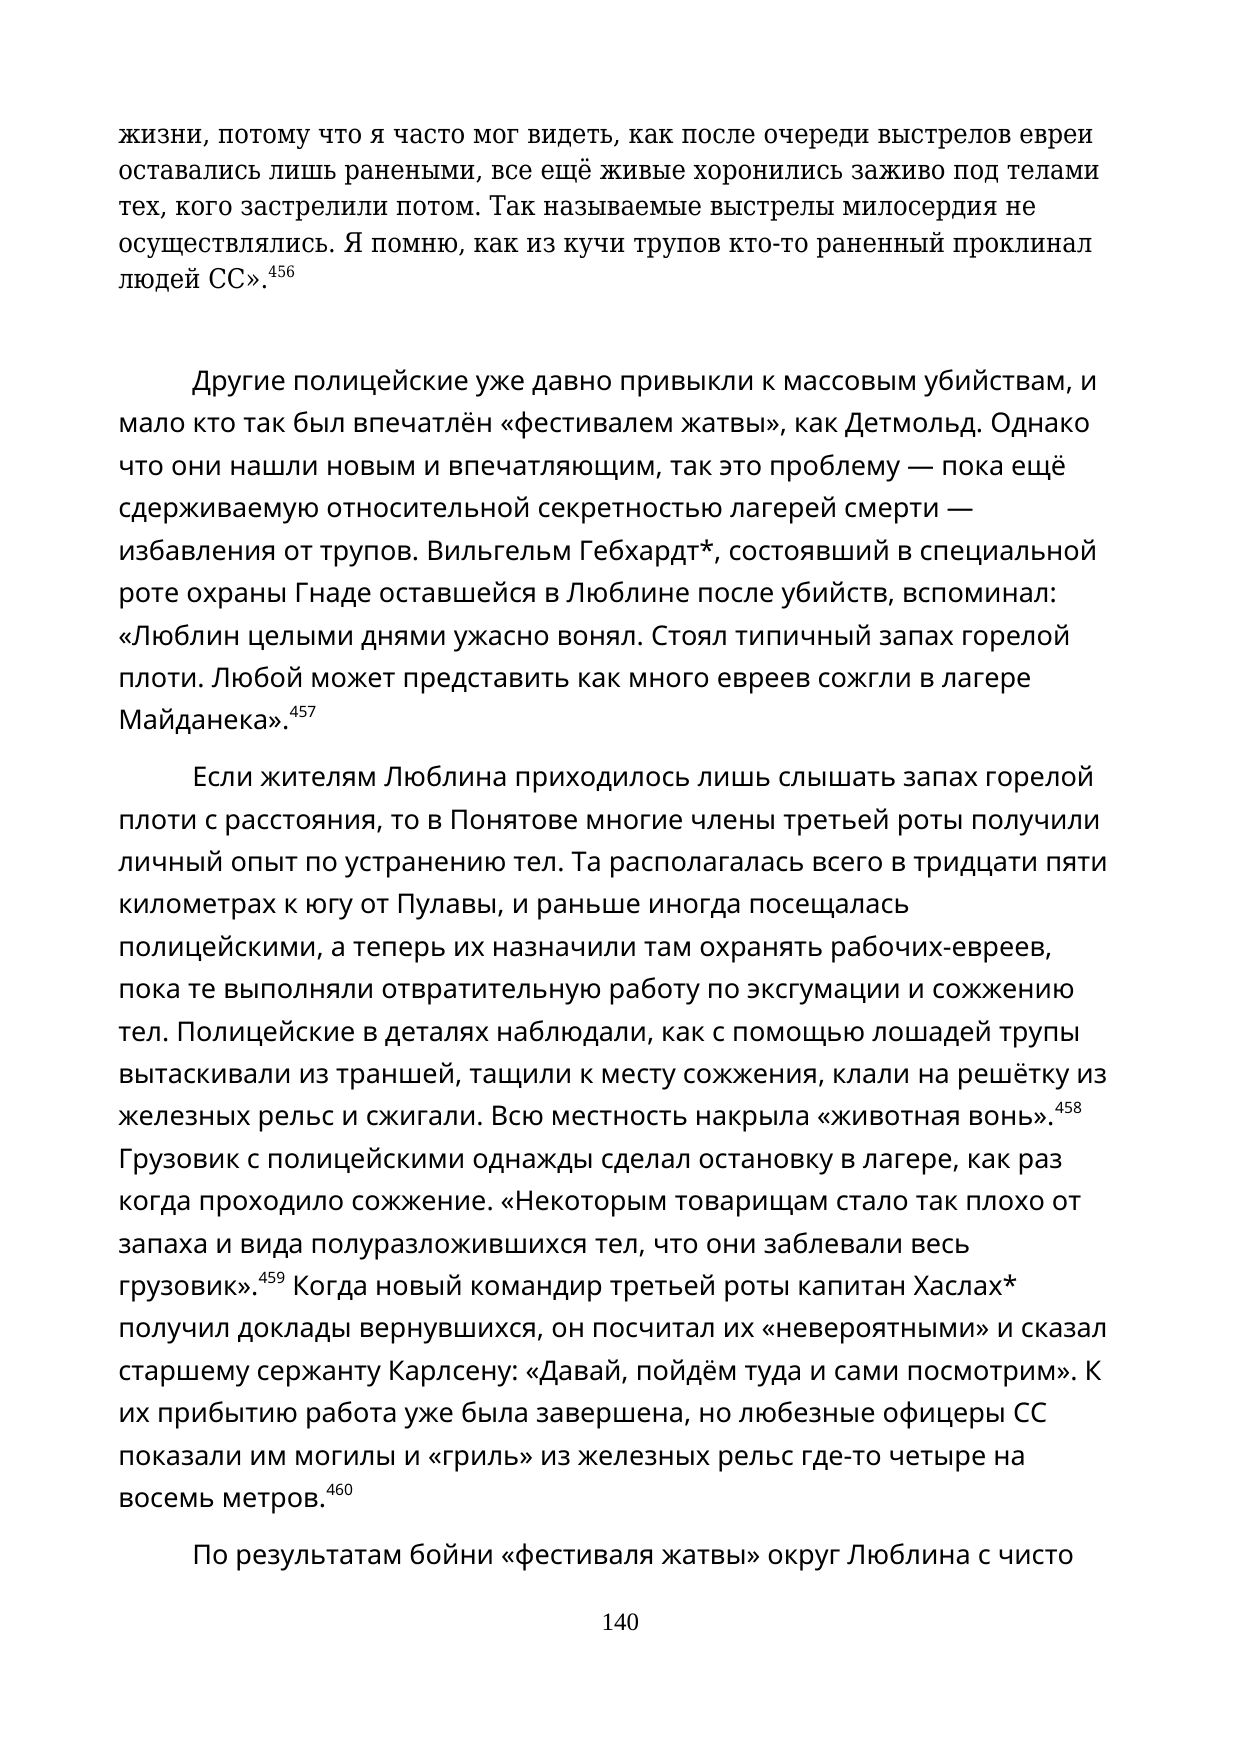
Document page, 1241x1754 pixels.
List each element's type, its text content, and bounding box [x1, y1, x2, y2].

text Если жителям Люблина приходилось лишь слышать запах горелой плоти с расстояния, то в Понятове многие члены третьей роты получили личный опыт по устранению тел. Та располагалась всего в тридцати пяти километрах к югу от Пулавы, и раньше иногда посещалась полицейскими, а теперь их назначили там охранять рабочих-евреев, пока те выполняли отвратительную работу по эксгумации и сожжению тел. Полицейские в деталях наблюдали, как с помощью лошадей трупы вытаскивали из траншей, тащили к месту сожжения, клали на решётку из железных рельс и сжигали. Всю местность накрыла «животная вонь». Грузовик с полицейскими однажды сделал остановку в лагере, как раз когда проходило сожжение. «Некоторым товарищам стало так плохо от запаха и вида полуразложившихся тел, что они заблевали весь грузовик». Когда новый командир третьей роты капитан Хаслах* получил доклады вернувшихся, он посчитал их «невероятными» и сказал старшему сержанту Карлсену: «Давай, пойдём туда и сами посмотрим». К их прибытию работа уже была завершена, но любезные офицеры СС показали им могилы и «гриль» из железных рельс где-то четыре на восемь метров. [118, 758, 1122, 1515]
text жизни, потому что я часто мог видеть, как после очереди выстрелов евреи оставались лишь ранеными, все ещё живые хоронились заживо под телами тех, кого застрелили потом. Так называемые выстрелы милосердия не осуществлялись. Я помню, как из кучи трупов кто-то раненный проклинал людей СС». [118, 118, 1122, 295]
text По результатам бойни «фестиваля жатвы» округ Люблина с чисто [118, 1535, 1122, 1572]
text Другие полицейские уже давно привыкли к массовым убийствам, и мало кто так был впечатлён «фестивалем жатвы», как Детмольд. Однако что они нашли новым и впечатляющим, так это проблему — пока ещё сдерживаемую относительной секретностью лагерей смерти — избавления от трупов. Вильгельм Гебхардт*, состоявший в специальной роте охраны Гнаде оставшейся в Люблине после убийств, вспоминал: «Люблин целыми днями ужасно вонял. Стоял типичный запах горелой плоти. Любой может представить как много евреев сожгли в лагере Майданека». [118, 362, 1122, 738]
